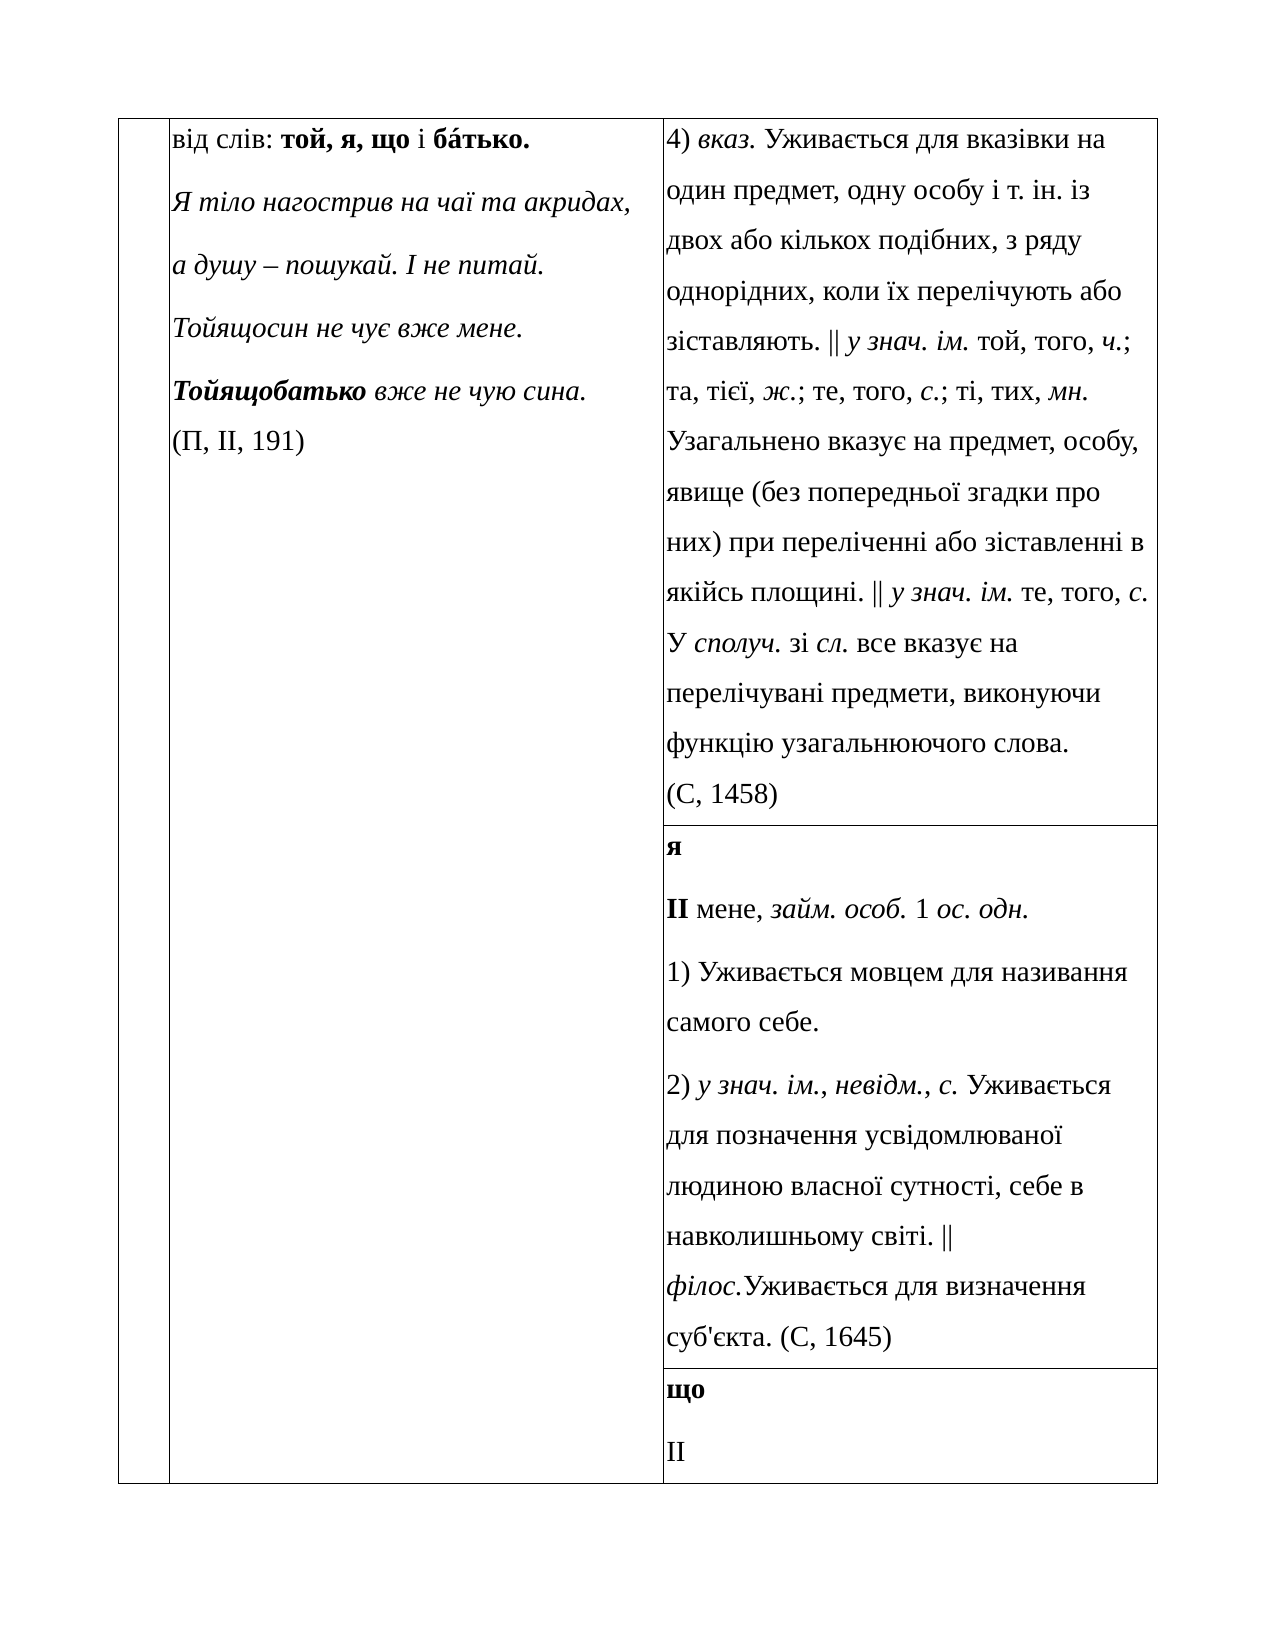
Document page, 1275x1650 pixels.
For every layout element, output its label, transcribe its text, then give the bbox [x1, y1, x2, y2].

table_cell [119, 119, 169, 1483]
table_cell 4) вказ. Уживається для вказівки на один предмет, одну особу і т. ін. із двох або кількох подібних, з ряду однорідних, коли їх перелічують або зіставляють. || у знач. ім. той, того, ч.; та, тієї, ж.; те, того, с.; ті, тих, мн. Узагальнено вказує на предмет, особу, явище (без попередньої згадки про них) при переліченні або зіставленні в якійсь площині. || у знач. ім. те, того, с. У сполуч. зі сл. все вказує на перелічувані предмети, виконуючи функцію узагальнюючого слова. (С, 1458) [664, 119, 1157, 825]
table_cell що II [664, 1369, 1157, 1483]
table_cell від слів: той, я, що і бáтько. Я тіло нагострив на чаї та акридах, а душу – пошукай. І не питай. Тойящосин не чує вже мене. Тойящобатько вже не чую сина. (П, ІІ, 191) [170, 119, 663, 1483]
table_cell я II мене, займ. особ. 1 ос. одн. 1) Уживається мовцем для називання самого себе. 2) у знач. ім., невідм., с. Уживається для позначення усвідомлюваної людиною власної сутності, себе в навколишньому світі. || філос.Уживається для визначення суб'єкта. (С, 1645) [664, 826, 1157, 1368]
